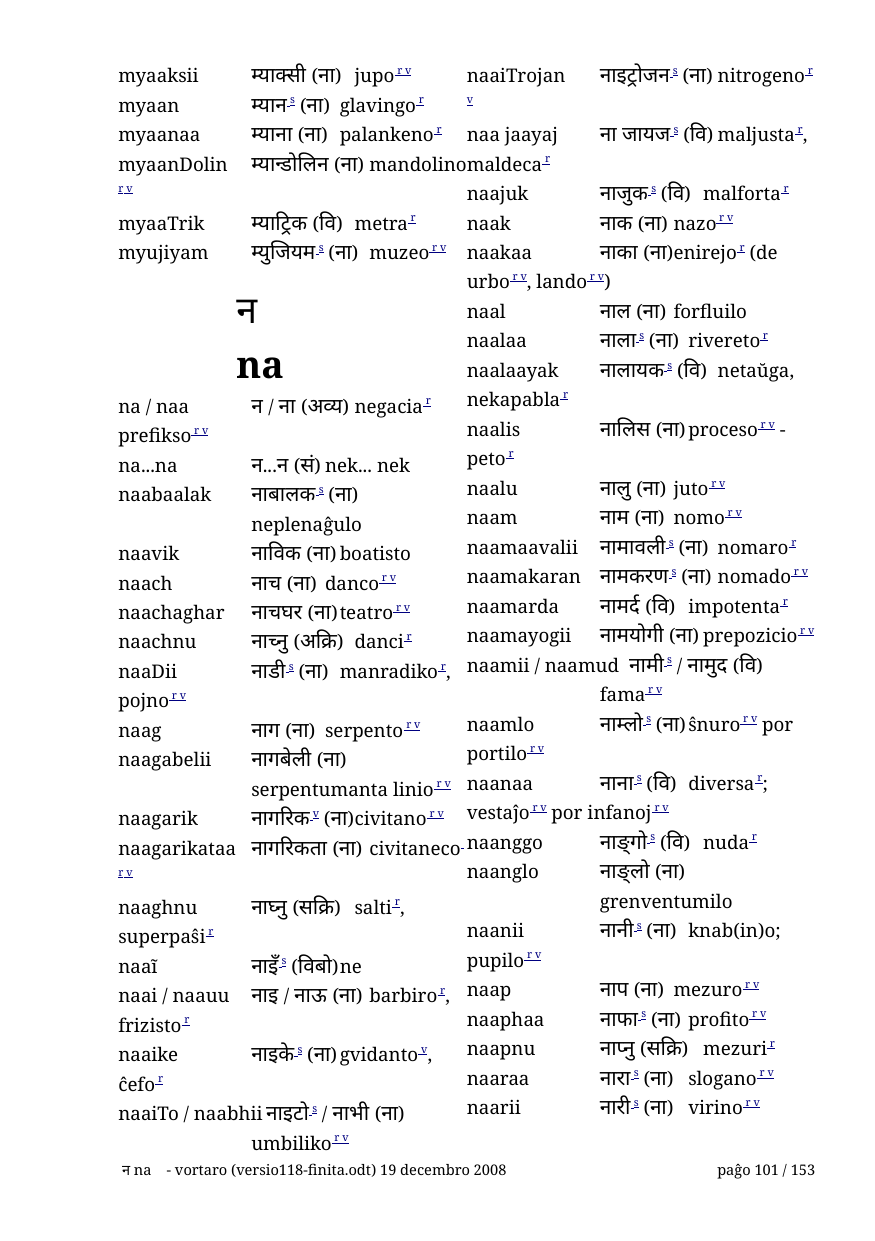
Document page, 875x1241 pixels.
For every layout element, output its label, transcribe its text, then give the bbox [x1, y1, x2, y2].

text naag नाग (ना) serpento r v [118, 714, 467, 743]
text naalaa नाला s (ना) rivereto r [467, 324, 815, 354]
text naabaalak नाबालक s (ना) neplenaĝulo [118, 478, 467, 537]
text naakaa नाका (ना) enirejo r (de urbo r v, lando r v) [467, 236, 815, 295]
text naaghnu नाघ्नु (सक्रि) salti r, superpaŝi r [118, 891, 467, 949]
text naaiTo / naabhii नाइटो s / नाभी (ना) umbiliko r v [118, 1097, 467, 1156]
text naamii / naamud नामी s / नामुद (वि) fama r v [467, 649, 815, 708]
text naam नाम (ना) nomo r v [467, 501, 815, 531]
text naaraa नारा s (ना) slogano r v [467, 1061, 815, 1091]
text myaan म्यान s (ना) glavingo r [118, 88, 467, 118]
text myaanDolin म्यान्डोलिन (ना) mandolino r v [118, 147, 467, 206]
text naanii नानी s (ना) knab(in)o; pupilo r v [467, 914, 815, 973]
text naajuk नाजुक s (वि) malforta r [467, 177, 815, 206]
text naai / naauu नाइ / नाऊ (ना) barbiro r, frizisto r [118, 979, 467, 1038]
text naamarda नामर्द (वि) impotenta r [467, 590, 815, 619]
text naagabelii नागबेली (ना) serpentumanta linio r v [118, 743, 467, 802]
text myaaTrik म्याट्रिक (वि) metra r [118, 206, 467, 236]
text naamakaran नामकरण s (ना) nomado r v [467, 560, 815, 590]
text naamayogii नामयोगी (ना) prepozicio r v [467, 619, 815, 649]
text na...na न...न (सं) nek... nek [118, 448, 467, 478]
text naak नाक (ना) nazo r v [467, 206, 815, 236]
text myaanaa म्याना (ना) palankeno r [118, 118, 467, 147]
text naalaayak नालायक s (वि) netaŭga, nekapabla r [467, 354, 815, 413]
text naanglo नाङ्लो (ना) grenventumilo [467, 855, 815, 914]
text naanggo नाङ्गो s (वि) nuda r [467, 826, 815, 855]
text naa jaayaj ना जायज s (वि) maljusta r, maldeca r [467, 118, 815, 177]
text naal नाल (ना) forfluilo [467, 295, 815, 324]
text naamaavalii नामावली s (ना) nomaro r [467, 531, 815, 560]
text naaDii नाडी s (ना) manradiko r, pojno r v [118, 655, 467, 714]
text myujiyam म्युजियम s (ना) muzeo r v [118, 236, 467, 265]
text naaĩ नाइँ s (विबो) ne [118, 949, 467, 979]
text naagarik नागरिक v (ना) civitano r v [118, 802, 467, 832]
text naap नाप (ना) mezuro r v [467, 973, 815, 1002]
text naaiTrojan नाइट्रोजन s (ना) nitrogeno r v [467, 59, 815, 118]
text naavik नाविक (ना) boatisto [118, 537, 467, 566]
text naalu नालु (ना) juto r v [467, 472, 815, 501]
text naachnu नाच्नु (अक्रि) danci r [118, 625, 467, 655]
subtitle न na [118, 283, 467, 389]
text naamlo नाम्लो s (ना) ŝnuro r v por portilo r v [467, 708, 815, 767]
text naach नाच (ना) danco r v [118, 566, 467, 596]
text naaike नाइके s (ना) gvidanto v, ĉefo r [118, 1038, 467, 1097]
text na / naa न / ना (अव्य) negacia r prefikso r v [118, 389, 467, 448]
text naalis नालिस (ना) proceso r v - peto r [467, 413, 815, 472]
text naarii नारी s (ना) virino r v [467, 1091, 815, 1120]
text naagarikataa नागरिकता (ना) civitaneco r v [118, 832, 467, 891]
text naanaa नाना s (वि) diversa r; vestaĵo r v por infanoj r v [467, 767, 815, 826]
text naapnu नाप्नु (सक्रि) mezuri r [467, 1032, 815, 1061]
text naaphaa नाफा s (ना) profito r v [467, 1002, 815, 1032]
text naachaghar नाचघर (ना) teatro r v [118, 596, 467, 625]
text myaaksii म्याक्सी (ना) jupo r v [118, 59, 467, 88]
